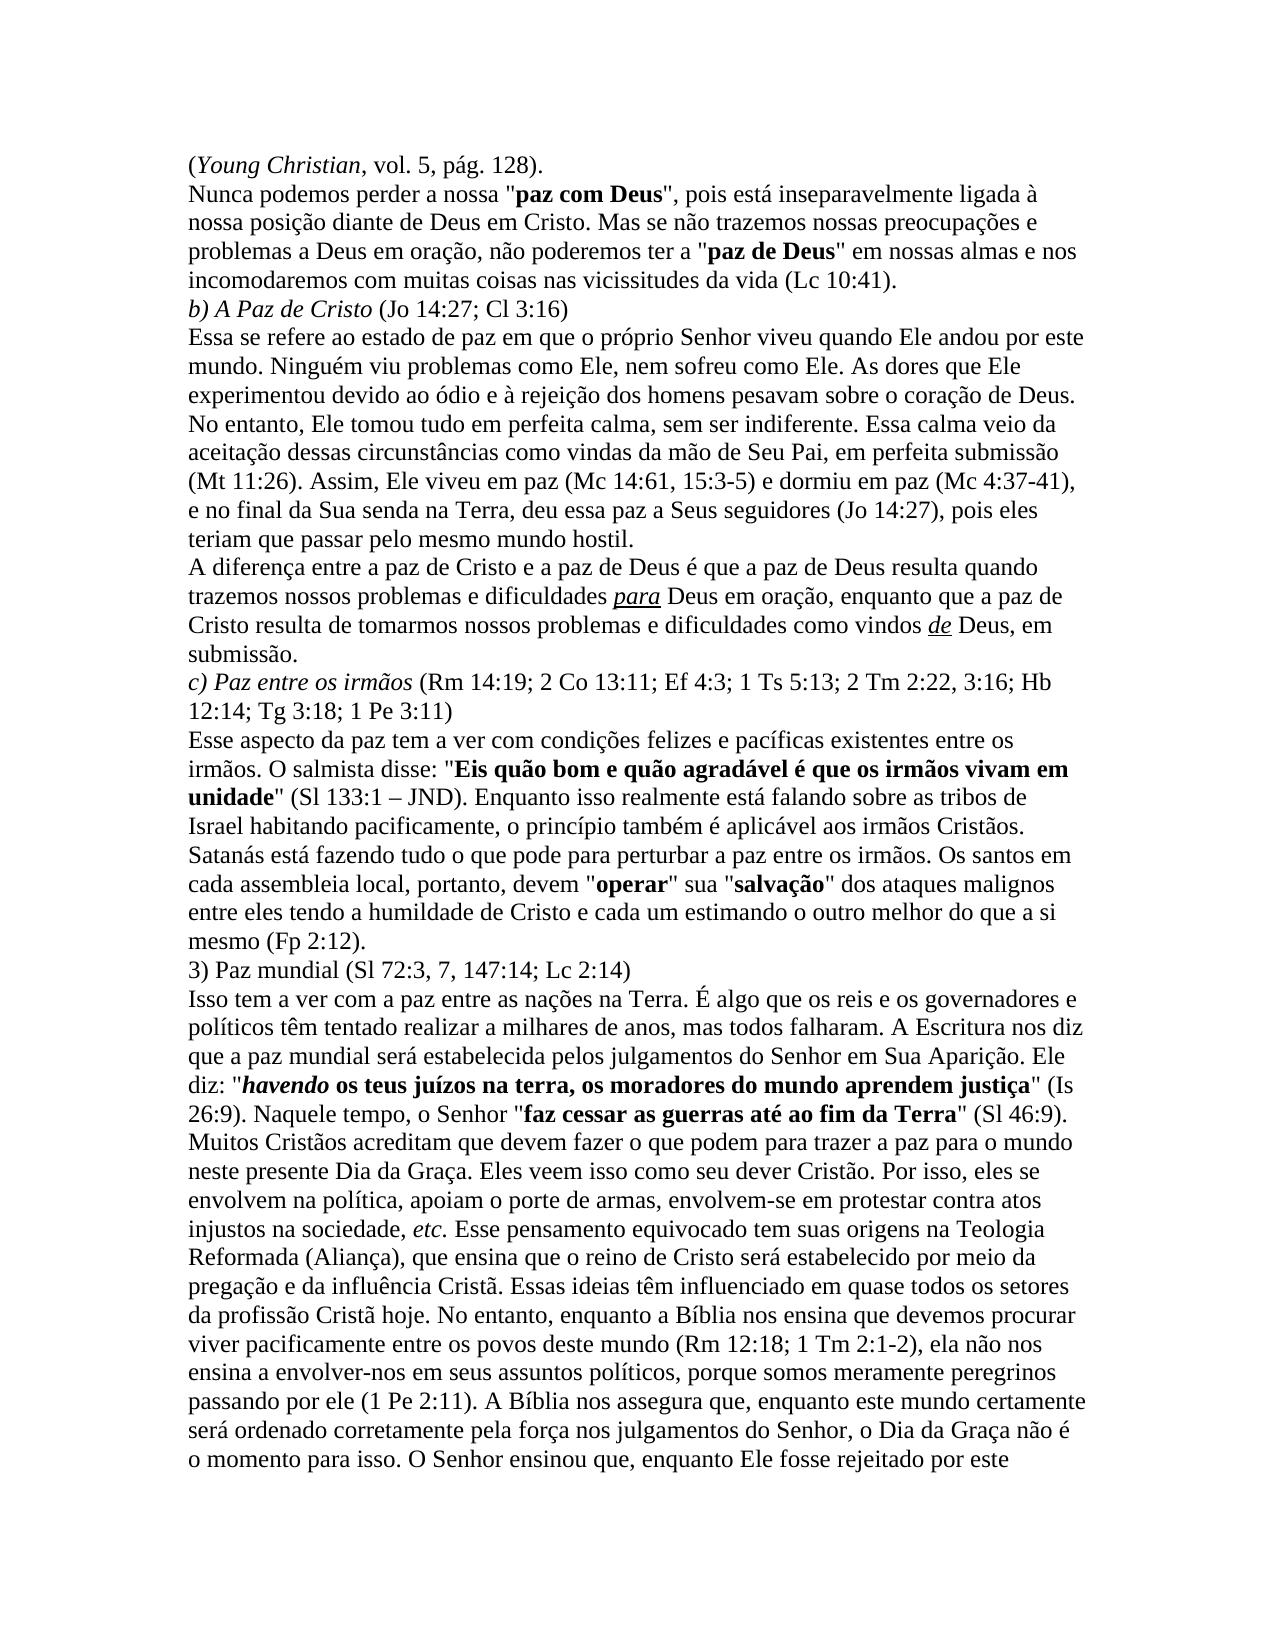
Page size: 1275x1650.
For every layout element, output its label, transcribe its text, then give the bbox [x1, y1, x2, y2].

text 3) Paz mundial (Sl 72:3, 7, 147:14; Lc 2:14) [188, 955, 1087, 984]
text A diferença entre a paz de Cristo e a paz de Deus é que a paz de Deus resulta quando trazemos nossos problemas e dificuldades para Deus em oração, enquanto que a paz de Cristo resulta de tomarmos nossos problemas e dificuldades como vindos de Deus, em submissão. [188, 552, 1087, 667]
text Muitos Cristãos acreditam que devem fazer o que podem para trazer a paz para o mundo neste presente Dia da Graça. Eles veem isso como seu dever Cristão. Por isso, eles se envolvem na política, apoiam o porte de armas, envolvem-se em protestar contra atos injustos na sociedade, etc. Esse pensamento equivocado tem suas origens na Teologia Reformada (Aliança), que ensina que o reino de Cristo será estabelecido por meio da pregação e da influência Cristã. Essas ideias têm influenciado em quase todos os setores da profissão Cristã hoje. No entanto, enquanto a Bíblia nos ensina que devemos procurar viver pacificamente entre os povos deste mundo (Rm 12:18; 1 Tm 2:1-2), ela não nos ensina a envolver-nos em seus assuntos políticos, porque somos meramente peregrinos passando por ele (1 Pe 2:11). A Bíblia nos assegura que, enquanto este mundo certamente será ordenado corretamente pela força nos julgamentos do Senhor, o Dia da Graça não é o momento para isso. O Senhor ensinou que, enquanto Ele fosse rejeitado por este [188, 1127, 1087, 1472]
text Esse aspecto da paz tem a ver com condições felizes e pacíficas existentes entre os irmãos. O salmista disse: "Eis quão bom e quão agradável é que os irmãos vivam em unidade" (Sl 133:1 – JND). Enquanto isso realmente está falando sobre as tribos de Israel habitando pacificamente, o princípio também é aplicável aos irmãos Cristãos. Satanás está fazendo tudo o que pode para perturbar a paz entre os irmãos. Os santos em cada assembleia local, portanto, devem "operar" sua "salvação" dos ataques malignos entre eles tendo a humildade de Cristo e cada um estimando o outro melhor do que a si mesmo (Fp 2:12). [188, 725, 1087, 955]
text Essa se refere ao estado de paz em que o próprio Senhor viveu quando Ele andou por este mundo. Ninguém viu problemas como Ele, nem sofreu como Ele. As dores que Ele experimentou devido ao ódio e à rejeição dos homens pesavam sobre o coração de Deus. No entanto, Ele tomou tudo em perfeita calma, sem ser indiferente. Essa calma veio da aceitação dessas circunstâncias como vindas da mão de Seu Pai, em perfeita submissão (Mt 11:26). Assim, Ele viveu em paz (Mc 14:61, 15:3-5) e dormiu em paz (Mc 4:37-41), e no final da Sua senda na Terra, deu essa paz a Seus seguidores (Jo 14:27), pois eles teriam que passar pelo mesmo mundo hostil. [188, 322, 1087, 552]
text b) A Paz de Cristo (Jo 14:27; Cl 3:16) [188, 294, 1087, 322]
text Isso tem a ver com a paz entre as nações na Terra. É algo que os reis e os governadores e políticos têm tentado realizar a milhares de anos, mas todos falharam. A Escritura nos diz que a paz mundial será estabelecida pelos julgamentos do Senhor em Sua Aparição. Ele diz: "havendo os teus juízos na terra, os moradores do mundo aprendem justiça" (Is 26:9). Naquele tempo, o Senhor "faz cessar as guerras até ao fim da Terra" (Sl 46:9). [188, 984, 1087, 1127]
text (Young Christian, vol. 5, pág. 128). [188, 150, 1087, 179]
text Nunca podemos perder a nossa "paz com Deus", pois está inseparavelmente ligada à nossa posição diante de Deus em Cristo. Mas se não trazemos nossas preocupações e problemas a Deus em oração, não poderemos ter a "paz de Deus" em nossas almas e nos incomodaremos com muitas coisas nas vicissitudes da vida (Lc 10:41). [188, 179, 1087, 294]
text c) Paz entre os irmãos (Rm 14:19; 2 Co 13:11; Ef 4:3; 1 Ts 5:13; 2 Tm 2:22, 3:16; Hb 12:14; Tg 3:18; 1 Pe 3:11) [188, 667, 1087, 725]
